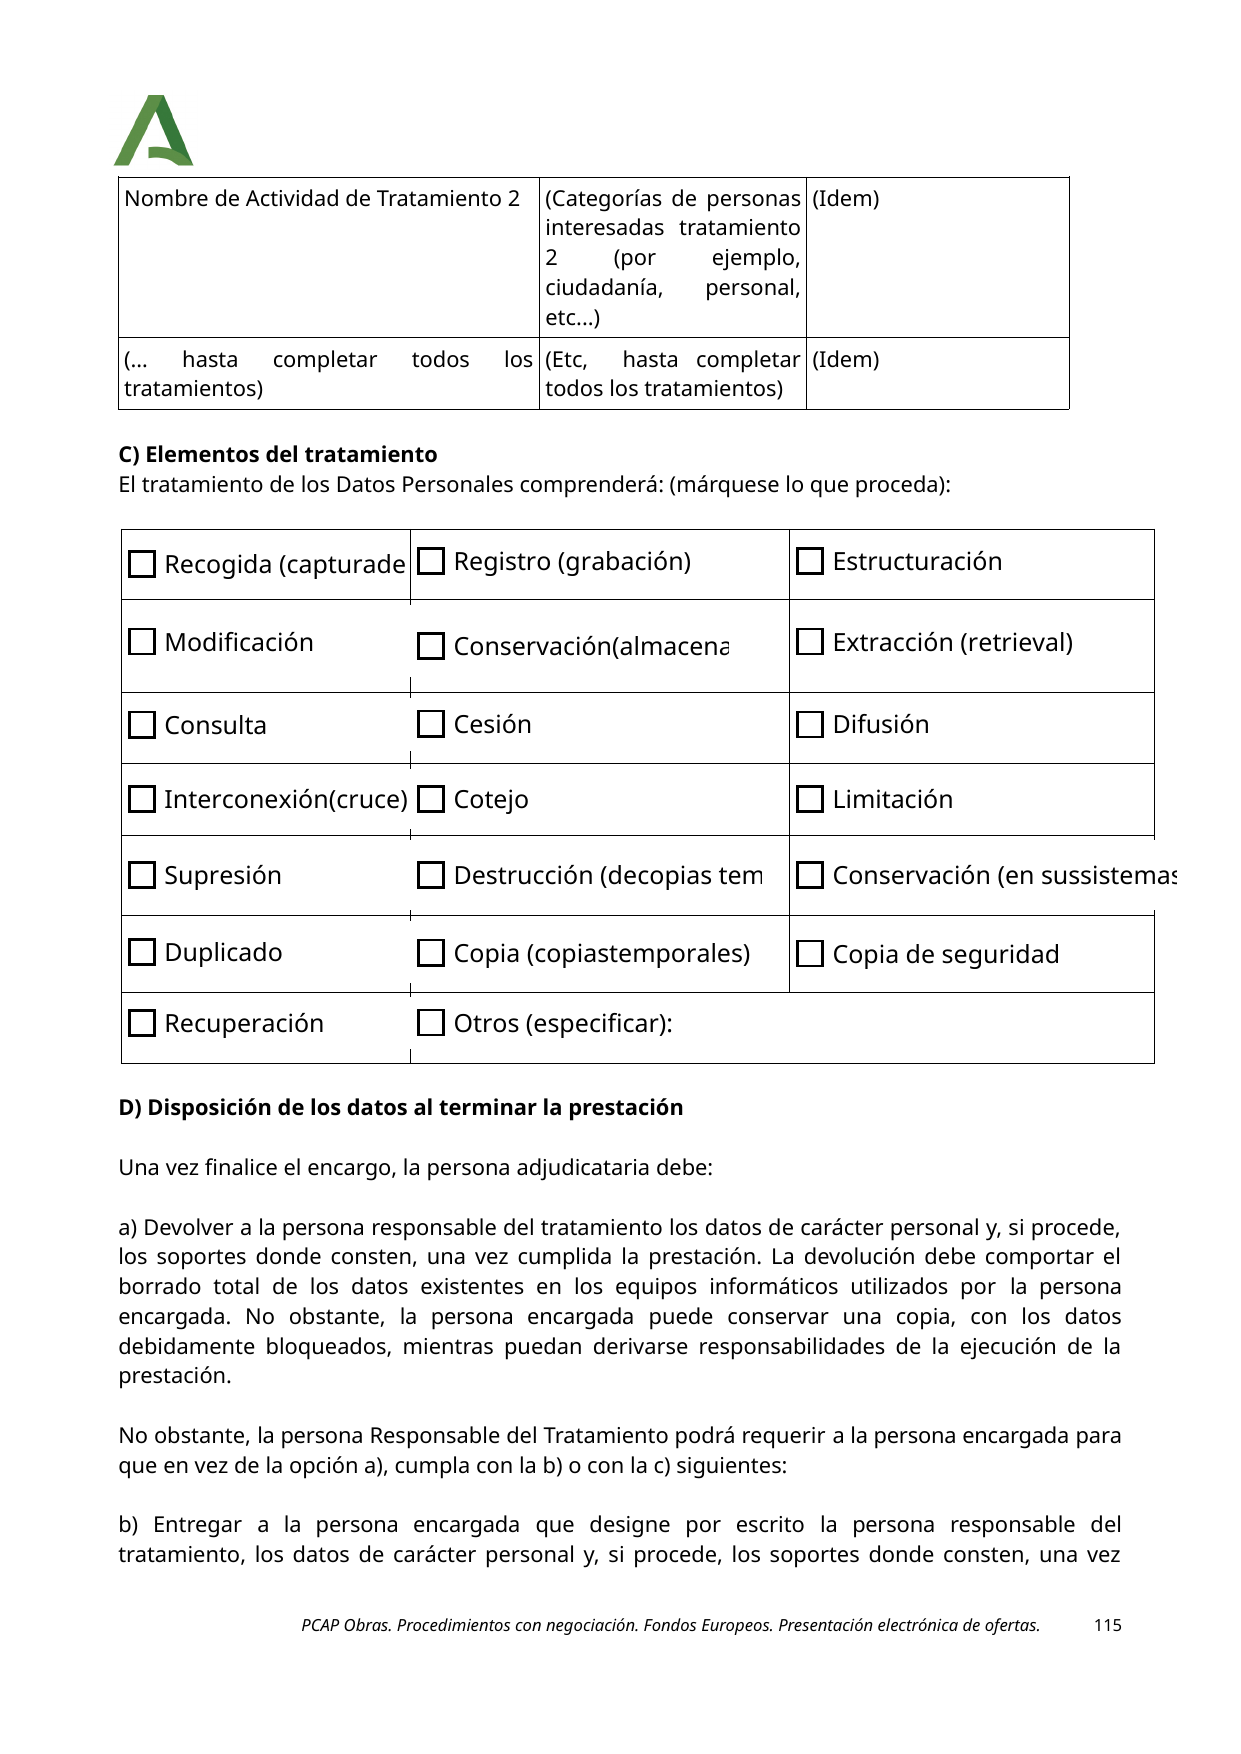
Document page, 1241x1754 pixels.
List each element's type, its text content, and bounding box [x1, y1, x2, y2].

table_cell [122, 916, 410, 992]
table_cell (… hasta completar todos los tratamientos) [119, 338, 539, 409]
text Una vez finalice el encargo, la persona adjudicataria debe: [118, 1152, 1122, 1182]
table_cell [790, 600, 1154, 692]
table_cell [411, 693, 789, 763]
table_cell [122, 993, 410, 1062]
text No obstante, la persona Responsable del Tratamiento podrá requerir a la persona encargada para que en vez de la opción a), cumpla con la b) o con la c) siguientes: [118, 1420, 1122, 1479]
table_header [790, 530, 1154, 599]
table_cell (Etc, hasta completar todos los tratamientos) [540, 338, 806, 409]
table_cell [122, 836, 410, 915]
picture [109, 90, 198, 170]
table_cell [790, 764, 1154, 834]
table_header [122, 530, 410, 599]
table_cell [122, 693, 410, 763]
table_cell [122, 764, 410, 834]
text b) Entregar a la persona encargada que designe por escrito la persona responsable del tratamiento, los datos de carácter personal y, si procede, los soportes donde consten, una vez [118, 1509, 1122, 1569]
text C) Elementos del tratamiento [118, 439, 1122, 469]
table_cell [122, 600, 410, 692]
text El tratamiento de los Datos Personales comprenderá: (márquese lo que proceda): [118, 469, 1122, 499]
table_cell (Idem) [807, 178, 1069, 337]
table_cell (Categorías de personas interesadas tratamiento 2 (por ejemplo, ciudadanía, personal, etc...) [540, 178, 806, 337]
table_cell [790, 836, 1154, 915]
table_header [411, 530, 789, 599]
table_cell [411, 993, 1154, 1062]
table_cell Nombre de Actividad de Tratamiento 2 [119, 178, 539, 337]
text D) Disposición de los datos al terminar la prestación [118, 1092, 1122, 1122]
table_cell [790, 693, 1154, 763]
table_cell [411, 836, 789, 915]
table_cell [411, 916, 789, 992]
table_cell [790, 916, 1154, 992]
table_cell (Idem) [807, 338, 1069, 409]
table_cell [411, 600, 789, 692]
table_cell [411, 764, 789, 834]
text a) Devolver a la persona responsable del tratamiento los datos de carácter personal y, si procede, los soportes donde consten, una vez cumplida la prestación. La devolución debe comportar el borrado total de los datos existentes en los equipos informáticos utilizados por la persona encargada. No obstante, la persona encargada puede conservar una copia, con los datos debidamente bloqueados, mientras puedan derivarse responsabilidades de la ejecución de la prestación. [118, 1211, 1122, 1390]
